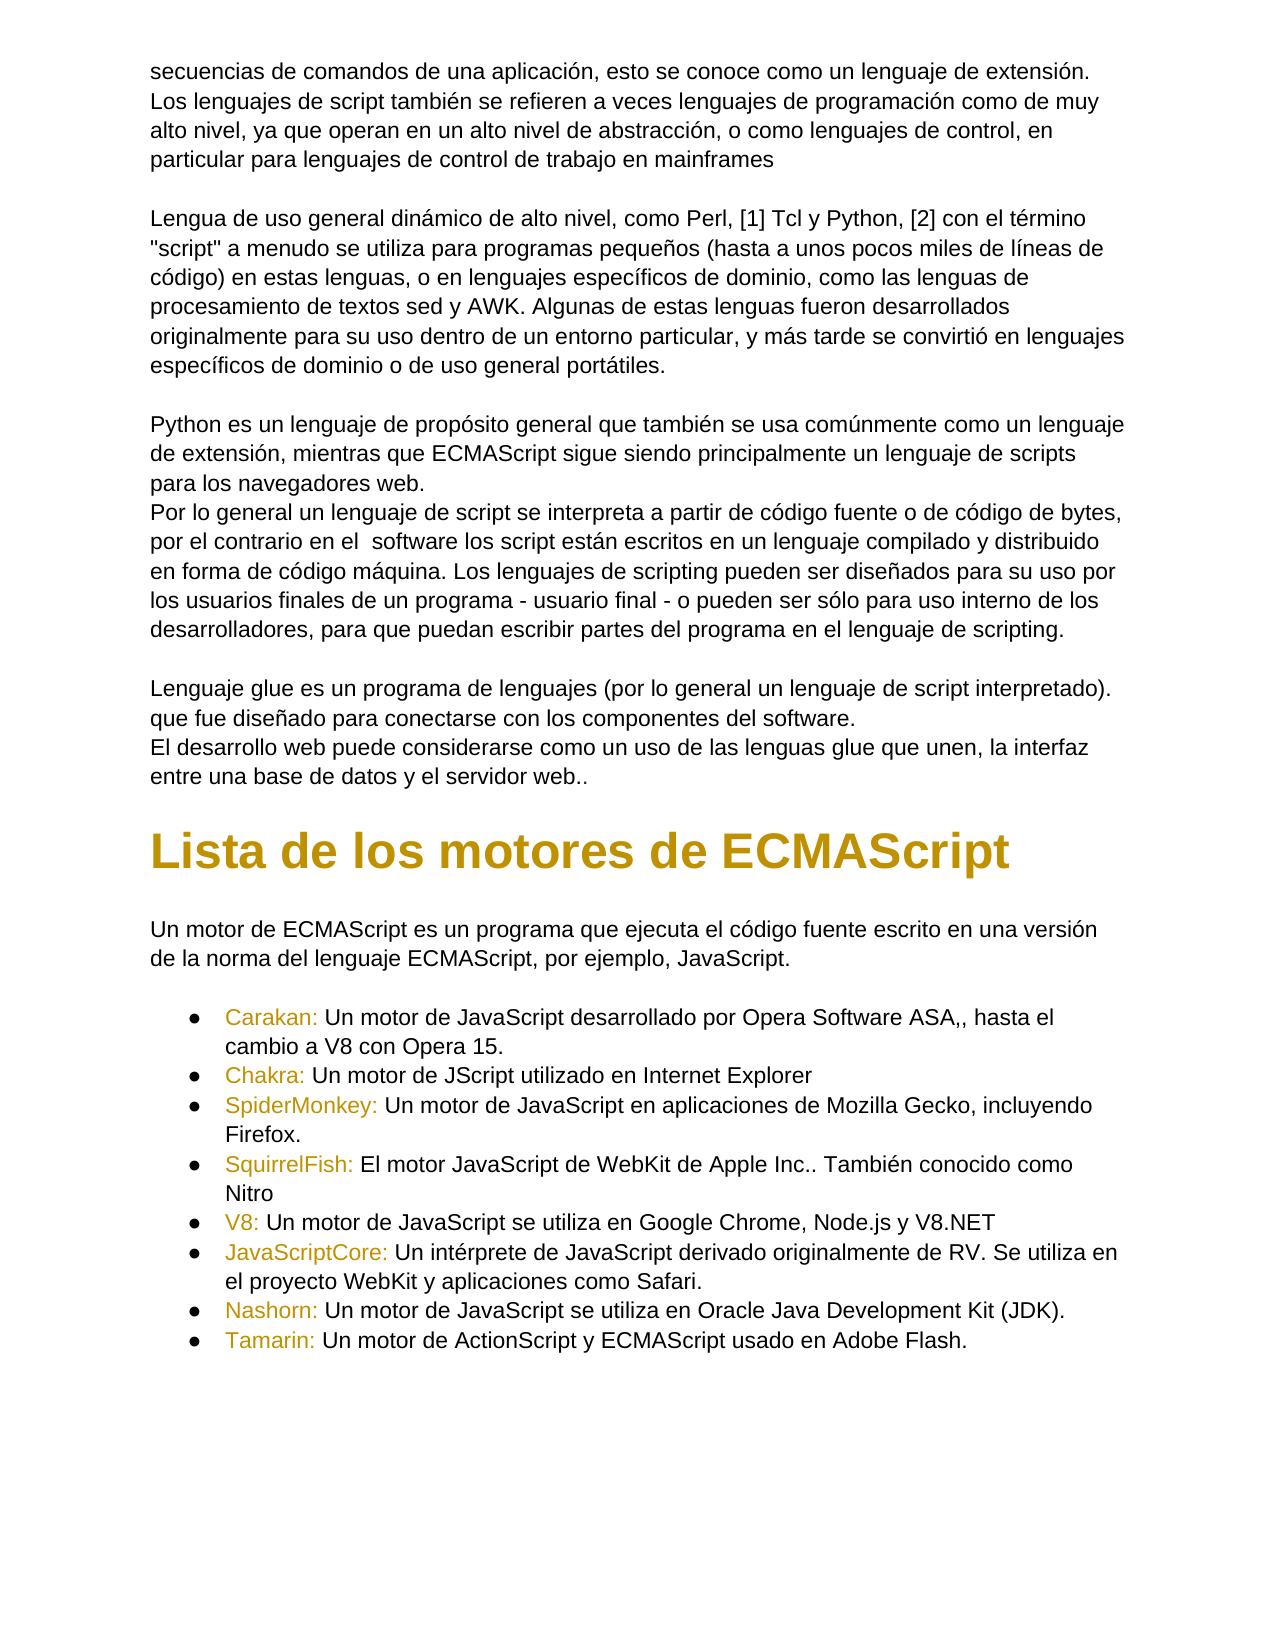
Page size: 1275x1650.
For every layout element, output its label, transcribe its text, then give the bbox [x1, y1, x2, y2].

list Nashorn: Un motor de JavaScript se utiliza en Oracle Java Development Kit (JDK). [187, 1298, 1125, 1324]
list JavaScriptCore: Un intérprete de JavaScript derivado originalmente de RV. Se utiliza en el proyecto WebKit y aplicaciones como Safari. [187, 1239, 1125, 1294]
text Un motor de ECMAScript es un programa que ejecuta el código fuente escrito en una versión de la norma del lenguaje ECMAScript, por ejemplo, JavaScript. [150, 916, 1125, 971]
text secuencias de comandos de una aplicación, esto se conoce como un lenguaje de extensión. Los lenguajes de script también se refieren a veces lenguajes de programación como de muy alto nivel, ya que operan en un alto nivel de abstracción, o como lenguajes de control, en particular para lenguajes de control de trabajo en mainframes [150, 59, 1125, 173]
text Python es un lenguaje de propósito general que también se usa comúnmente como un lenguaje de extensión, mientras que ECMAScript sigue siendo principalmente un lenguaje de scripts para los navegadores web. [150, 412, 1125, 496]
list Chakra: Un motor de JScript utilizado en Internet Explorer [187, 1063, 1125, 1089]
list SquirrelFish: El motor JavaScript de WebKit de Apple Inc.. También conocido como Nitro [187, 1151, 1125, 1206]
list Tamarin: Un motor de ActionScript y ECMAScript usado en Adobe Flash. [187, 1328, 1125, 1353]
list V8: Un motor de JavaScript se utiliza en Google Chrome, Node.js y V8.NET [187, 1210, 1125, 1236]
text El desarrollo web puede considerarse como un uso de las lenguas glue que unen, la interfaz entre una base de datos y el servidor web.. [150, 735, 1125, 790]
list Carakan: Un motor de JavaScript desarrollado por Opera Software ASA,, hasta el cambio a V8 con Opera 15. [187, 1004, 1125, 1059]
text Lenguaje glue es un programa de lenguajes (por lo general un lenguaje de script interpretado). que fue diseñado para conectarse con los componentes del software. [150, 676, 1125, 731]
text Lengua de uso general dinámico de alto nivel, como Perl, [1] Tcl y Python, [2] con el término "script" a menudo se utiliza para programas pequeños (hasta a unos pocos miles de líneas de código) en estas lenguas, o en lenguajes específicos de dominio, como las lenguas de procesamiento de textos sed y AWK. Algunas de estas lenguas fueron desarrollados originalmente para su uso dentro de un entorno particular, y más tarde se convirtió en lenguajes específicos de dominio o de uso general portátiles. [150, 206, 1125, 378]
text Lista de los motores de ECMAScript [150, 823, 1125, 879]
list SpiderMonkey: Un motor de JavaScript en aplicaciones de Mozilla Gecko, incluyendo Firefox. [187, 1093, 1125, 1148]
text Por lo general un lenguaje de script se interpreta a partir de código fuente o de código de bytes, por el contrario en el software los script están escritos en un lenguaje compilado y distribuido en forma de código máquina. Los lenguajes de scripting pueden ser diseñados para su uso por los usuarios finales de un programa - usuario final - o pueden ser sólo para uso interno de los desarrolladores, para que puedan escribir partes del programa en el lenguaje de scripting. [150, 500, 1125, 643]
